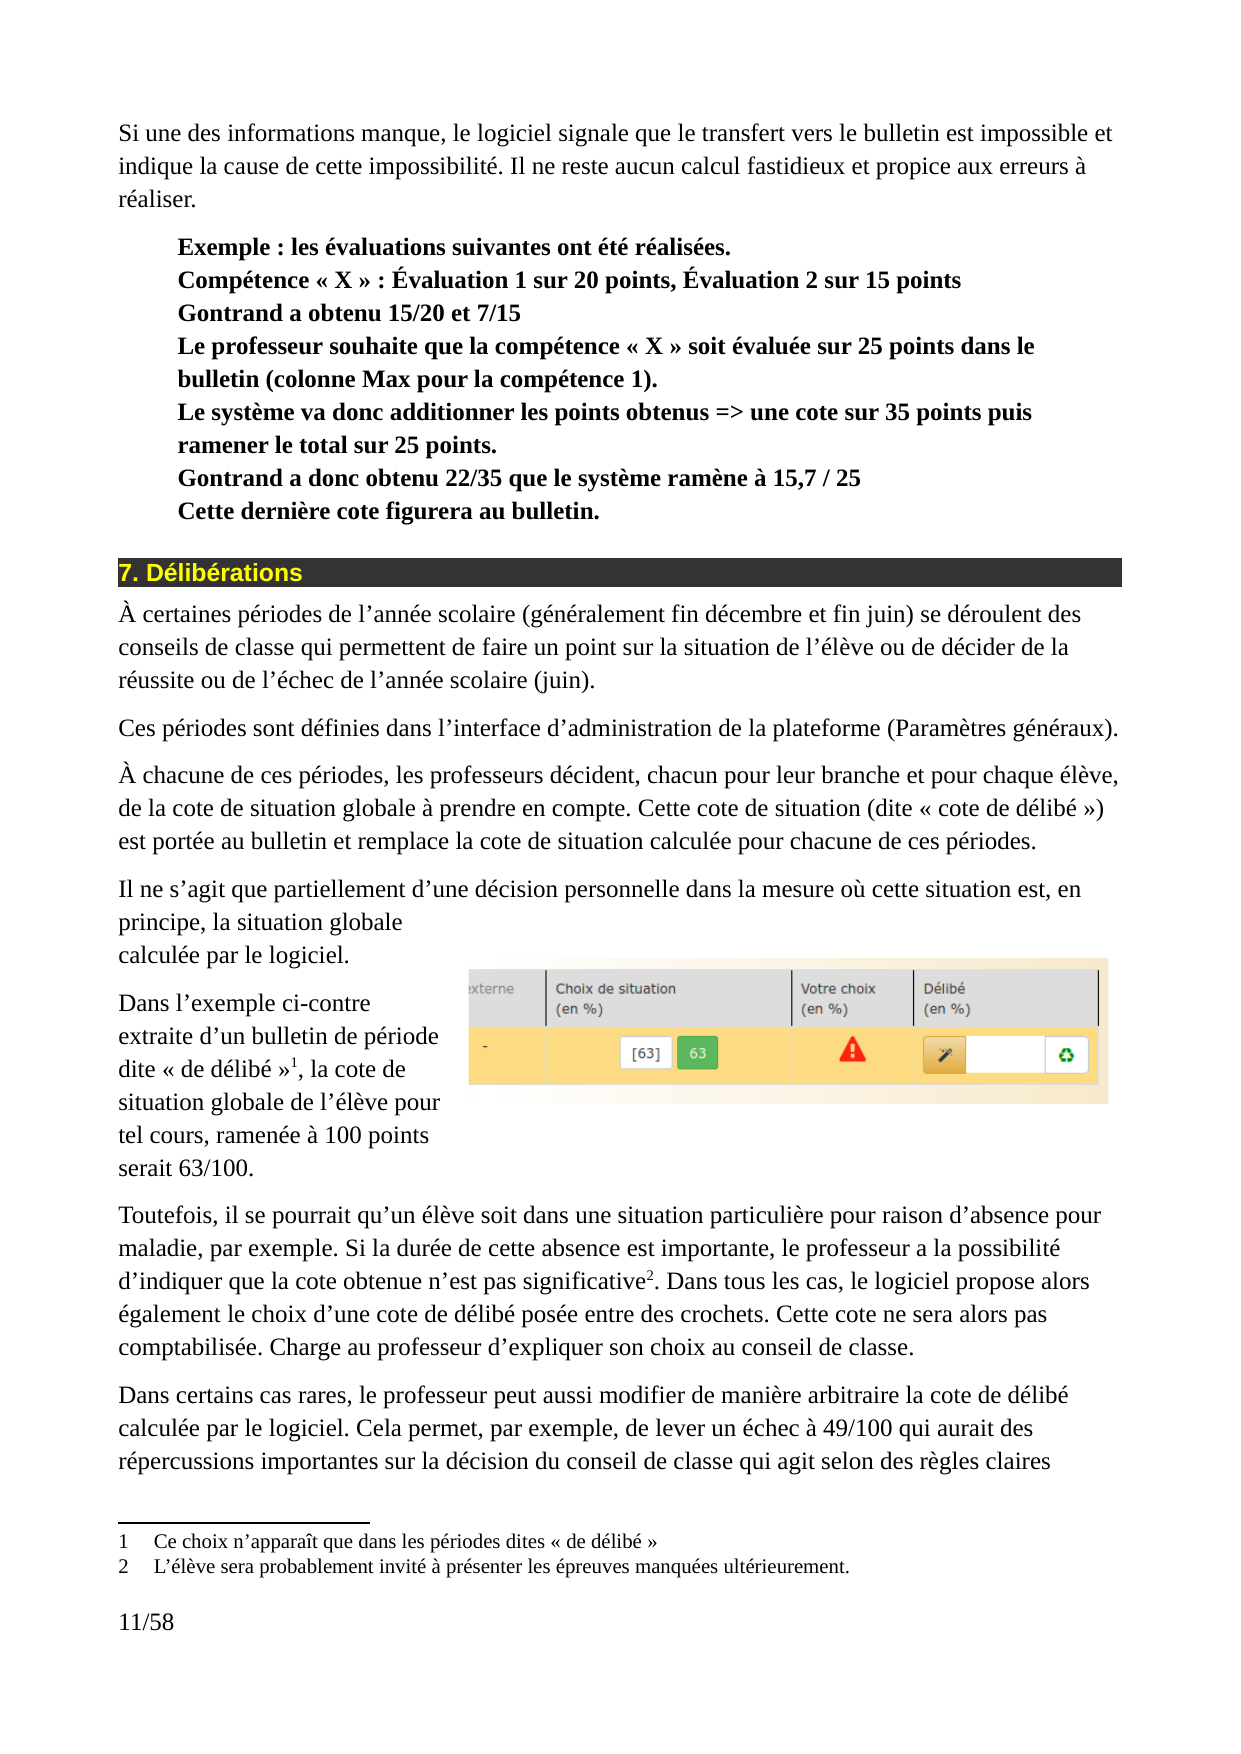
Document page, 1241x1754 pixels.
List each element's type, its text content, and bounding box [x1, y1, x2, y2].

text Si une des informations manque, le logiciel signale que le transfert vers le bulletin est impossible et indique la cause de cette impossibilité. Il ne reste aucun calcul fastidieux et propice aux erreurs à réaliser. [118, 118, 1122, 213]
text Il ne s’agit que partiellement d’une décision personnelle dans la mesure où cette situation est, en principe, la situation globale calculée par le logiciel. [118, 874, 1122, 969]
text Dans l’exemple ci-contre extraite d’un bulletin de période dite « de délibé », la cote de situation globale de l’élève pour tel cours, ramenée à 100 points serait 63/100. [118, 1104, 1122, 1182]
text Ce choix n’apparaît que dans les périodes dites « de délibé » [118, 1529, 1122, 1553]
subtitle Délibérations [118, 558, 1122, 587]
text Ces périodes sont définies dans l’interface d’administration de la plateforme (Paramètres généraux). [118, 713, 1122, 742]
text L’élève sera probablement invité à présenter les épreuves manquées ultérieurement. [118, 1553, 1122, 1578]
text Exemple : les évaluations suivantes ont été réalisées. Compétence « X » : Évaluation 1 sur 20 points, Évaluation 2 sur 15 points Gontrand a obtenu 15/20 et 7/15 Le professeur souhaite que la compétence « X » soit évaluée sur 25 points dans le bulletin (colonne Max pour la compétence 1). Le système va donc additionner les points obtenus => une cote sur 35 points puis ramener le total sur 25 points. Gontrand a donc obtenu 22/35 que le système ramène à 15,7 / 25 Cette dernière cote figurera au bulletin. [177, 232, 1122, 525]
text Dans certains cas rares, le professeur peut aussi modifier de manière arbitraire la cote de délibé calculée par le logiciel. Cela permet, par exemple, de lever un échec à 49/100 qui aurait des répercussions importantes sur la décision du conseil de classe qui agit selon des règles claires [118, 1380, 1122, 1475]
picture [468, 958, 1109, 1104]
text À certaines périodes de l’année scolaire (généralement fin décembre et fin juin) se déroulent des conseils de classe qui permettent de faire un point sur la situation de l’élève ou de décider de la réussite ou de l’échec de l’année scolaire (juin). [118, 599, 1122, 694]
text Toutefois, il se pourrait qu’un élève soit dans une situation particulière pour raison d’absence pour maladie, par exemple. Si la durée de cette absence est importante, le professeur a la possibilité d’indiquer que la cote obtenue n’est pas significative. Dans tous les cas, le logiciel propose alors également le choix d’une cote de délibé posée entre des crochets. Cette cote ne sera alors pas comptabilisée. Charge au professeur d’expliquer son choix au conseil de classe. [118, 1200, 1122, 1361]
text À chacune de ces périodes, les professeurs décident, chacun pour leur branche et pour chaque élève, de la cote de situation globale à prendre en compte. Cette cote de situation (dite « cote de délibé ») est portée au bulletin et remplace la cote de situation calculée pour chacune de ces périodes. [118, 760, 1122, 855]
